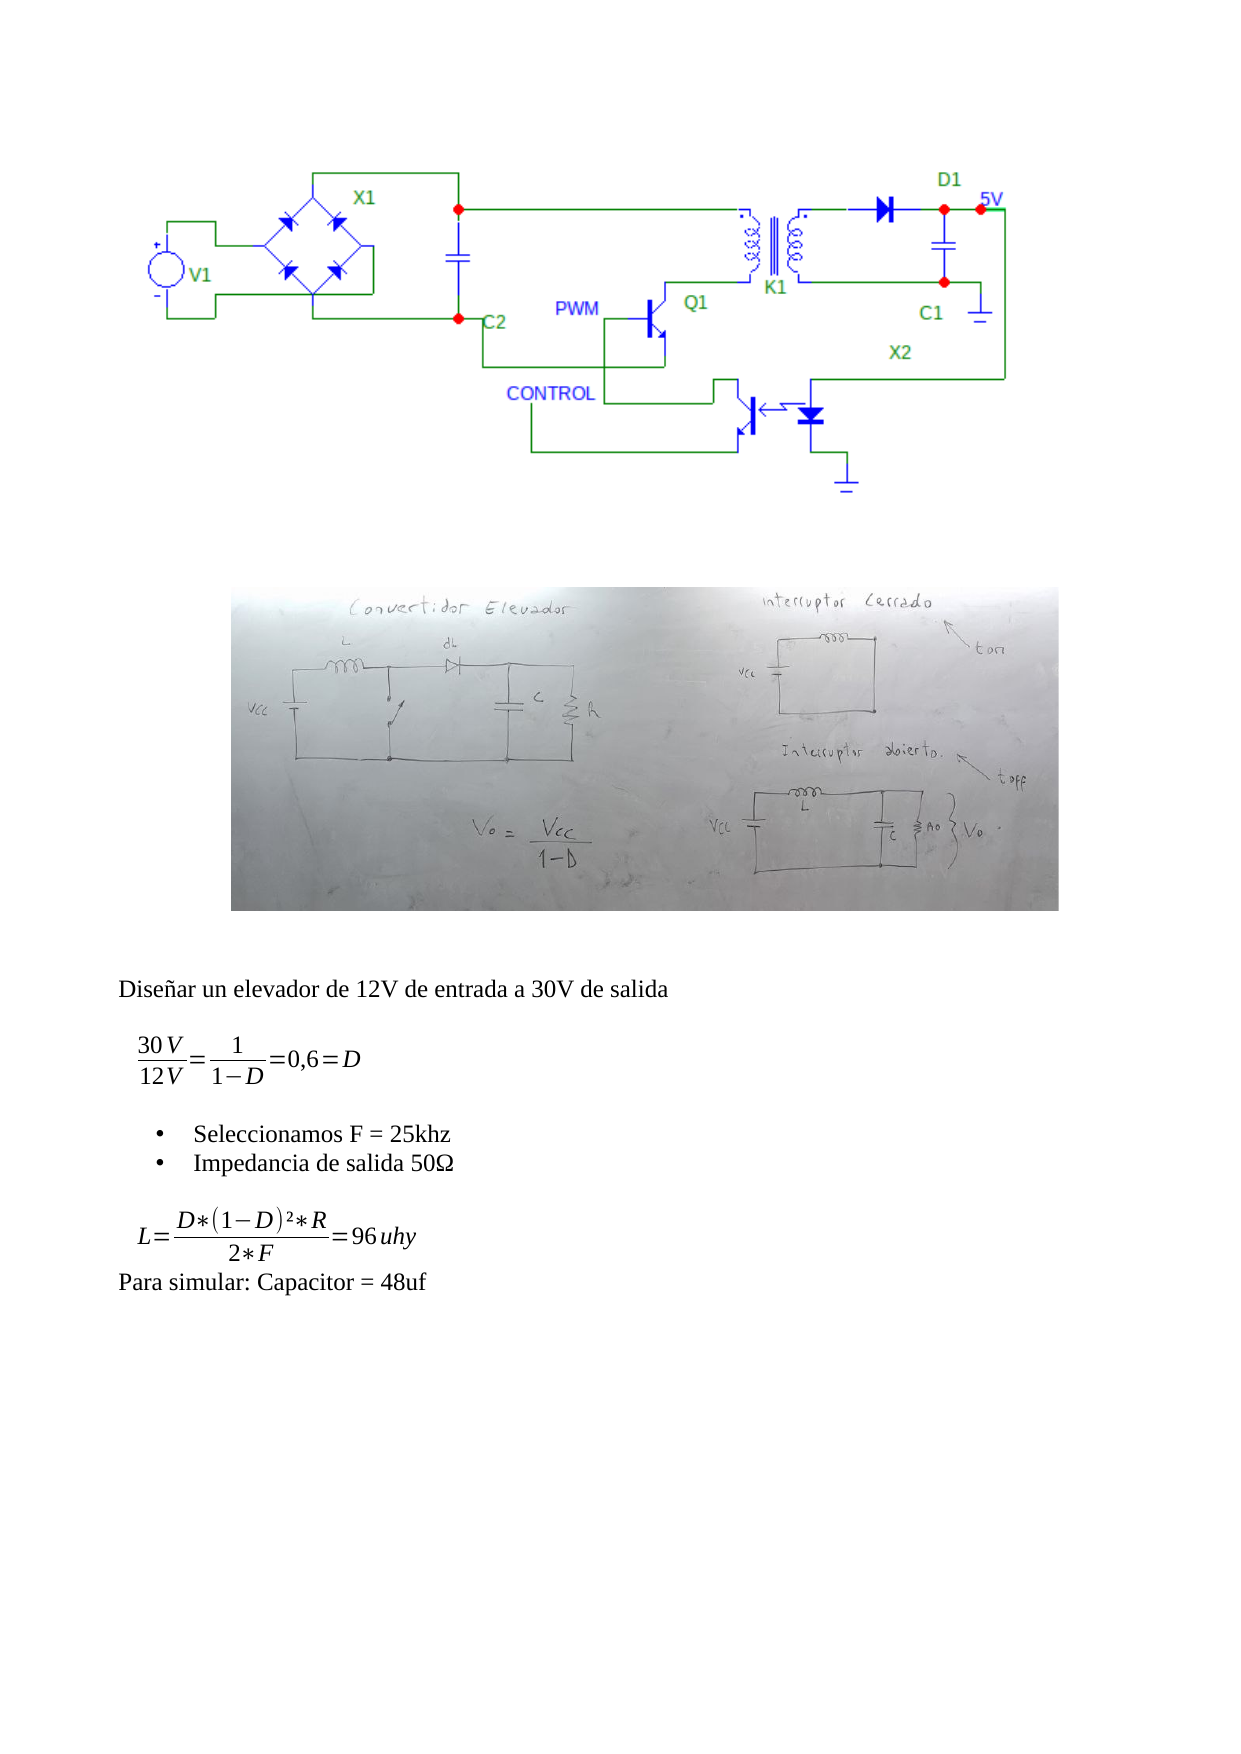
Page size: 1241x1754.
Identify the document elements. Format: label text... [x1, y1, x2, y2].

text Diseñar un elevador de 12V de entrada a 30V de salida [118, 974, 1122, 1031]
list Seleccionamos F = 25khz [156, 1119, 1122, 1148]
text Para simular: Capacitor = 48uf [118, 1267, 1122, 1295]
list Impedancia de salida 50Ω [156, 1148, 1122, 1177]
picture [118, 118, 1123, 514]
picture [231, 587, 1059, 911]
